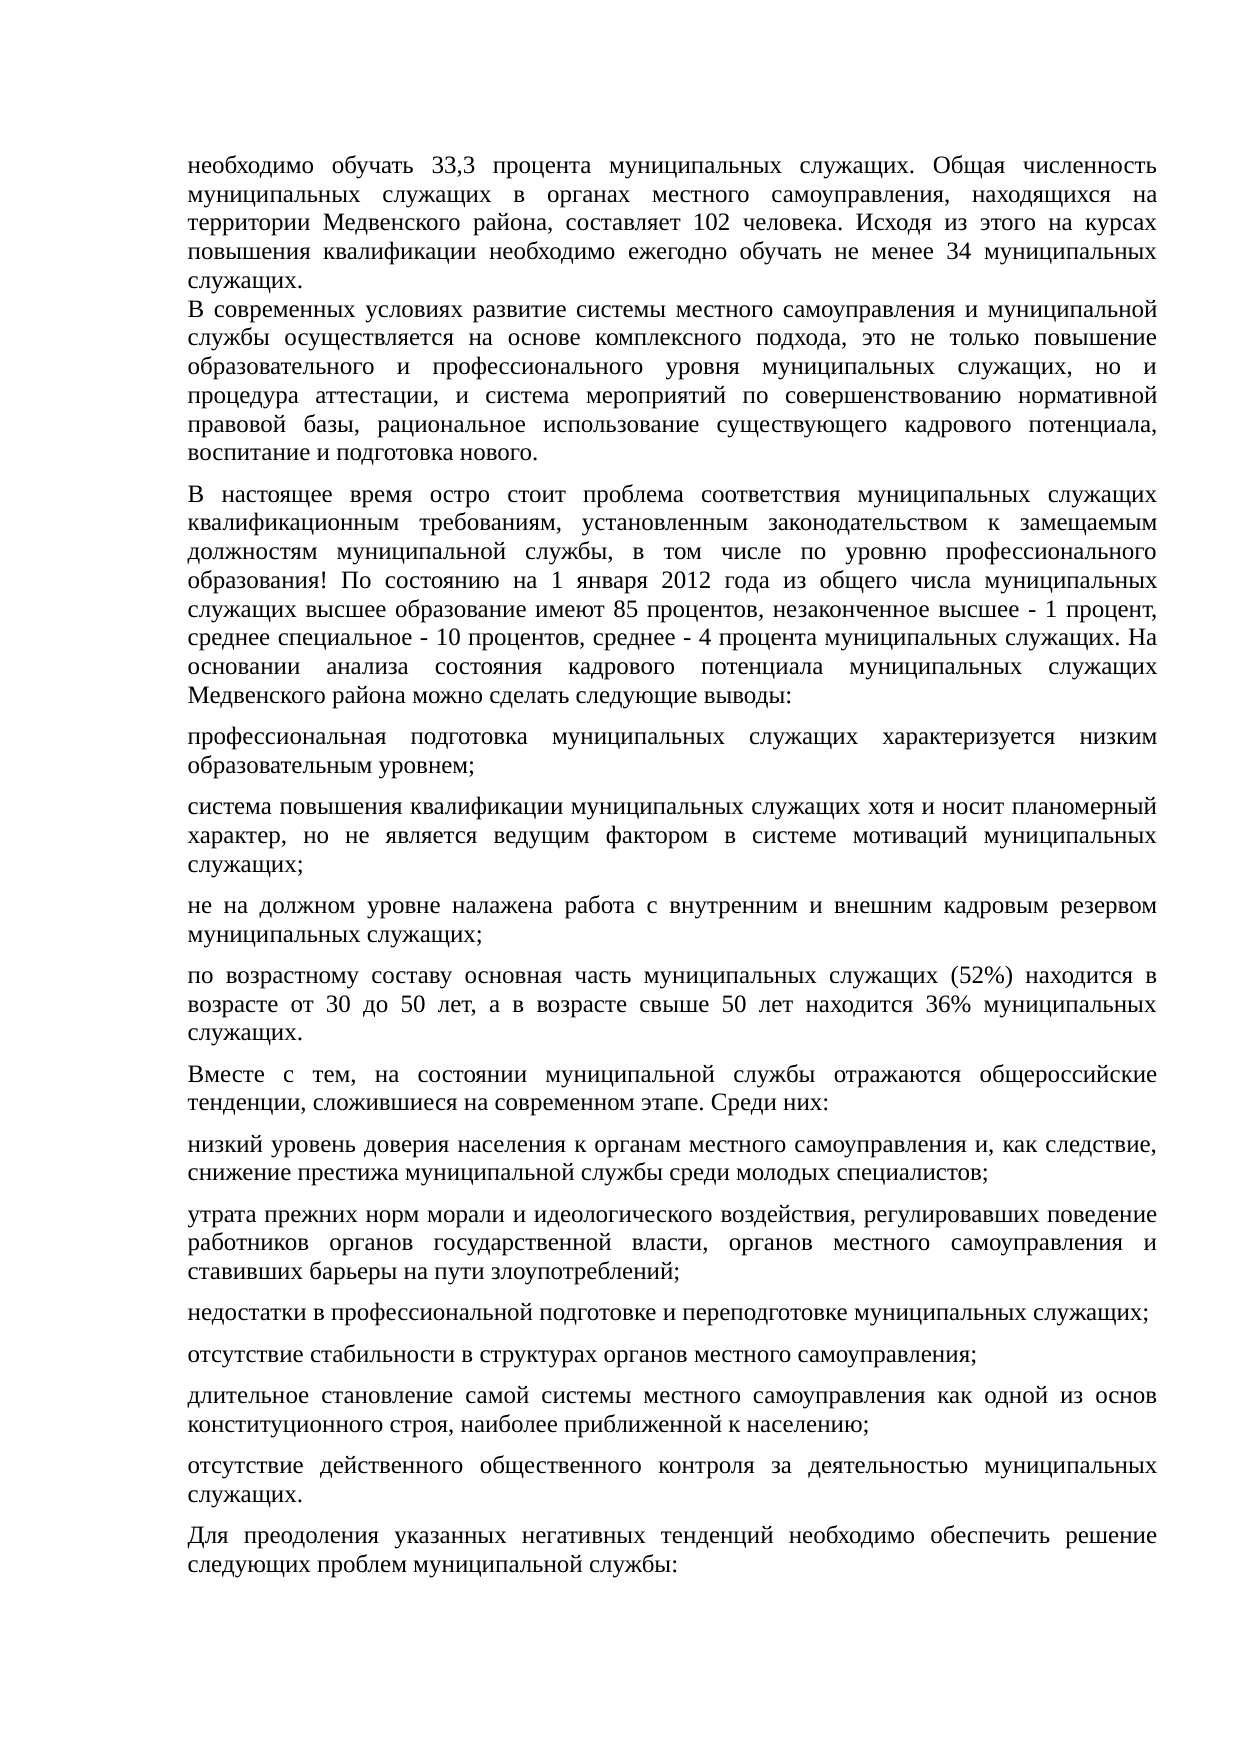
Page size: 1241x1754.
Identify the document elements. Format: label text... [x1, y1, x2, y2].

text низкий уровень доверия населения к органам местного самоуправления и, как следствие, снижение престижа муниципальной службы среди молодых специалистов; [187, 1129, 1158, 1186]
text Вместе с тем, на состоянии муниципальной службы отражаются общероссийские тенденции, сложившиеся на современном этапе. Среди них: [187, 1059, 1158, 1116]
text система повышения квалификации муниципальных служащих хотя и носит планомерный характер, но не является ведущим фактором в системе мотиваций муниципальных служащих; [187, 791, 1158, 877]
text профессиональная подготовка муниципальных служащих характеризуется низким образовательным уровнем; [187, 721, 1158, 779]
text В настоящее время остро стоит проблема соответствия муниципальных служащих квалификационным требованиям, установленным законодательством к замещаемым должностям муниципальной службы, в том числе по уровню профессионального образования! По состоянию на 1 января 2012 года из общего числа муниципальных служащих высшее образование имеют 85 процентов, незаконченное высшее - 1 процент, среднее специальное - 10 процентов, среднее - 4 процента муниципальных служащих. На основании анализа состояния кадрового потенциала муниципальных служащих Медвенского района можно сделать следующие выводы: [187, 479, 1158, 709]
text отсутствие стабильности в структурах органов местного самоуправления; [187, 1339, 1158, 1367]
text необходимо обучать 33,3 процента муниципальных служащих. Общая численность муниципальных служащих в органах местного самоуправления, находящихся на территории Медвенского района, составляет 102 человека. Исходя из этого на курсах повышения квалификации необходимо ежегодно обучать не менее 34 муниципальных служащих. [187, 150, 1158, 294]
text недостатки в профессиональной подготовке и переподготовке муниципальных служащих; [187, 1297, 1158, 1326]
text не на должном уровне налажена работа с внутренним и внешним кадровым резервом муниципальных служащих; [187, 890, 1158, 947]
text В современных условиях развитие системы местного самоуправления и муниципальной службы осуществляется на основе комплексного подхода, это не только повышение образовательного и профессионального уровня муниципальных служащих, но и процедура аттестации, и система мероприятий по совершенствованию нормативной правовой базы, рациональное использование существующего кадрового потенциала, воспитание и подготовка нового. [187, 294, 1158, 466]
text длительное становление самой системы местного самоуправления как одной из основ конституционного строя, наиболее приближенной к населению; [187, 1380, 1158, 1437]
text утрата прежних норм морали и идеологического воздействия, регулировавших поведение работников органов государственной власти, органов местного самоуправления и ставивших барьеры на пути злоупотреблений; [187, 1199, 1158, 1285]
text отсутствие действенного общественного контроля за деятельностью муниципальных служащих. [187, 1450, 1158, 1507]
text по возрастному составу основная часть муниципальных служащих (52%) находится в возрасте от 30 до 50 лет, а в возрасте свыше 50 лет находится 36% муниципальных служащих. [187, 960, 1158, 1046]
text Для преодоления указанных негативных тенденций необходимо обеспечить решение следующих проблем муниципальной службы: [187, 1520, 1158, 1577]
